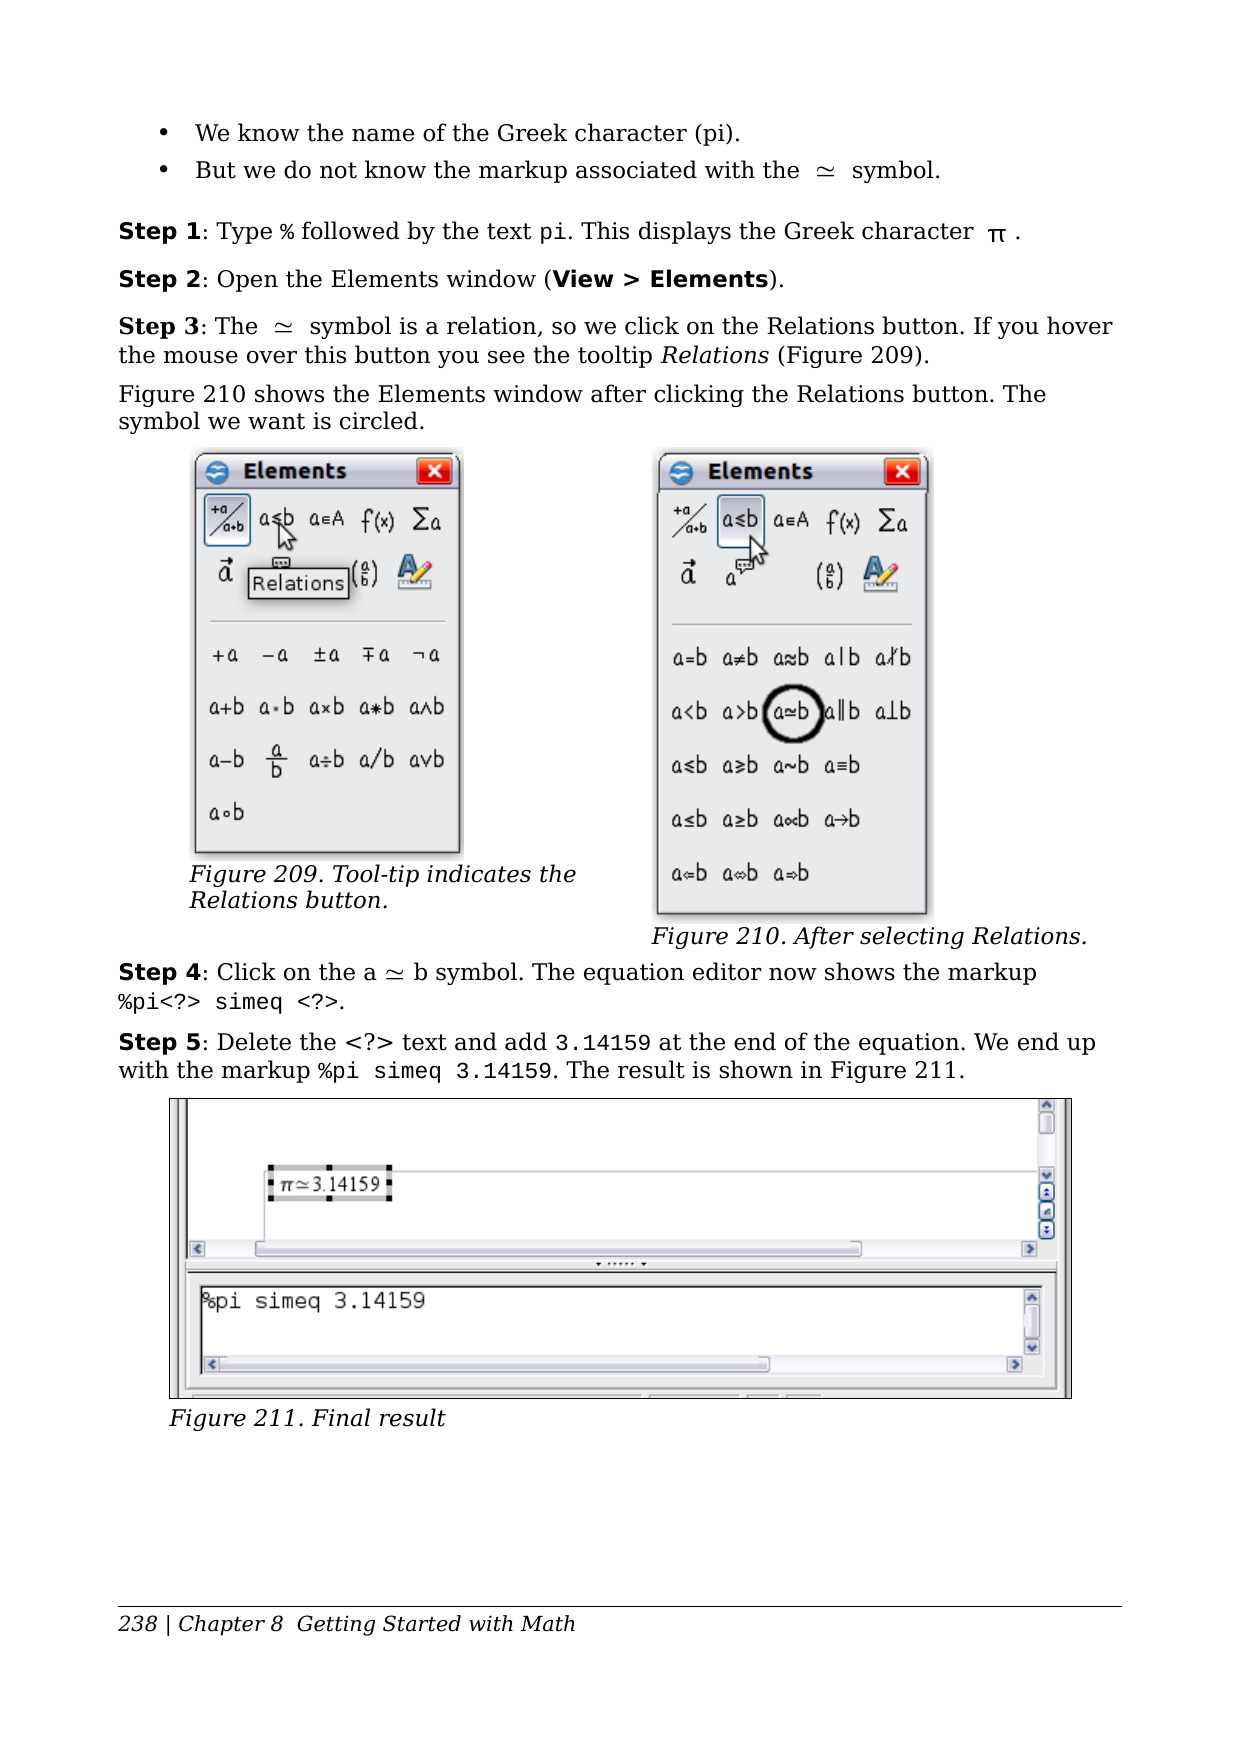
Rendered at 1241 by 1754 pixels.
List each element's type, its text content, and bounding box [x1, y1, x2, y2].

text Step 3: The symbol is a relation, so we click on the Relations button. If you hover the mouse over this button you see the tooltip Relations (Figure 209). [118, 310, 1122, 369]
picture [170, 1099, 1071, 1398]
text Figure 210 shows the Elements window after clicking the Relations button. The symbol we want is circled. [118, 381, 1122, 435]
text Figure 211. Final result [169, 1405, 1071, 1432]
text Step 5: Delete the <?> text and add 3.14159 at the end of the equation. We end up with the markup %pi simeq 3.14159. The result is shown in Figure 211. [118, 1029, 1122, 1085]
picture [651, 447, 934, 924]
table_header Figure 209. Tool-tip indicates the Relations button. [189, 447, 652, 956]
picture [189, 447, 464, 861]
list But we do not know the markup associated with the symbol. [156, 153, 1122, 186]
text Step 1: Type % followed by the text pi. This displays the Greek character . [118, 216, 1122, 248]
list We know the name of the Greek character (pi). [156, 118, 1122, 147]
table_header Figure 210. After selecting Relations. [652, 447, 1121, 956]
text Step 4: Click on the ab symbol. The equation editor now shows the markup %pi<?> simeq <?>. [118, 956, 1122, 1017]
text Step 2: Open the Elements window (View > Elements). [118, 266, 1122, 292]
